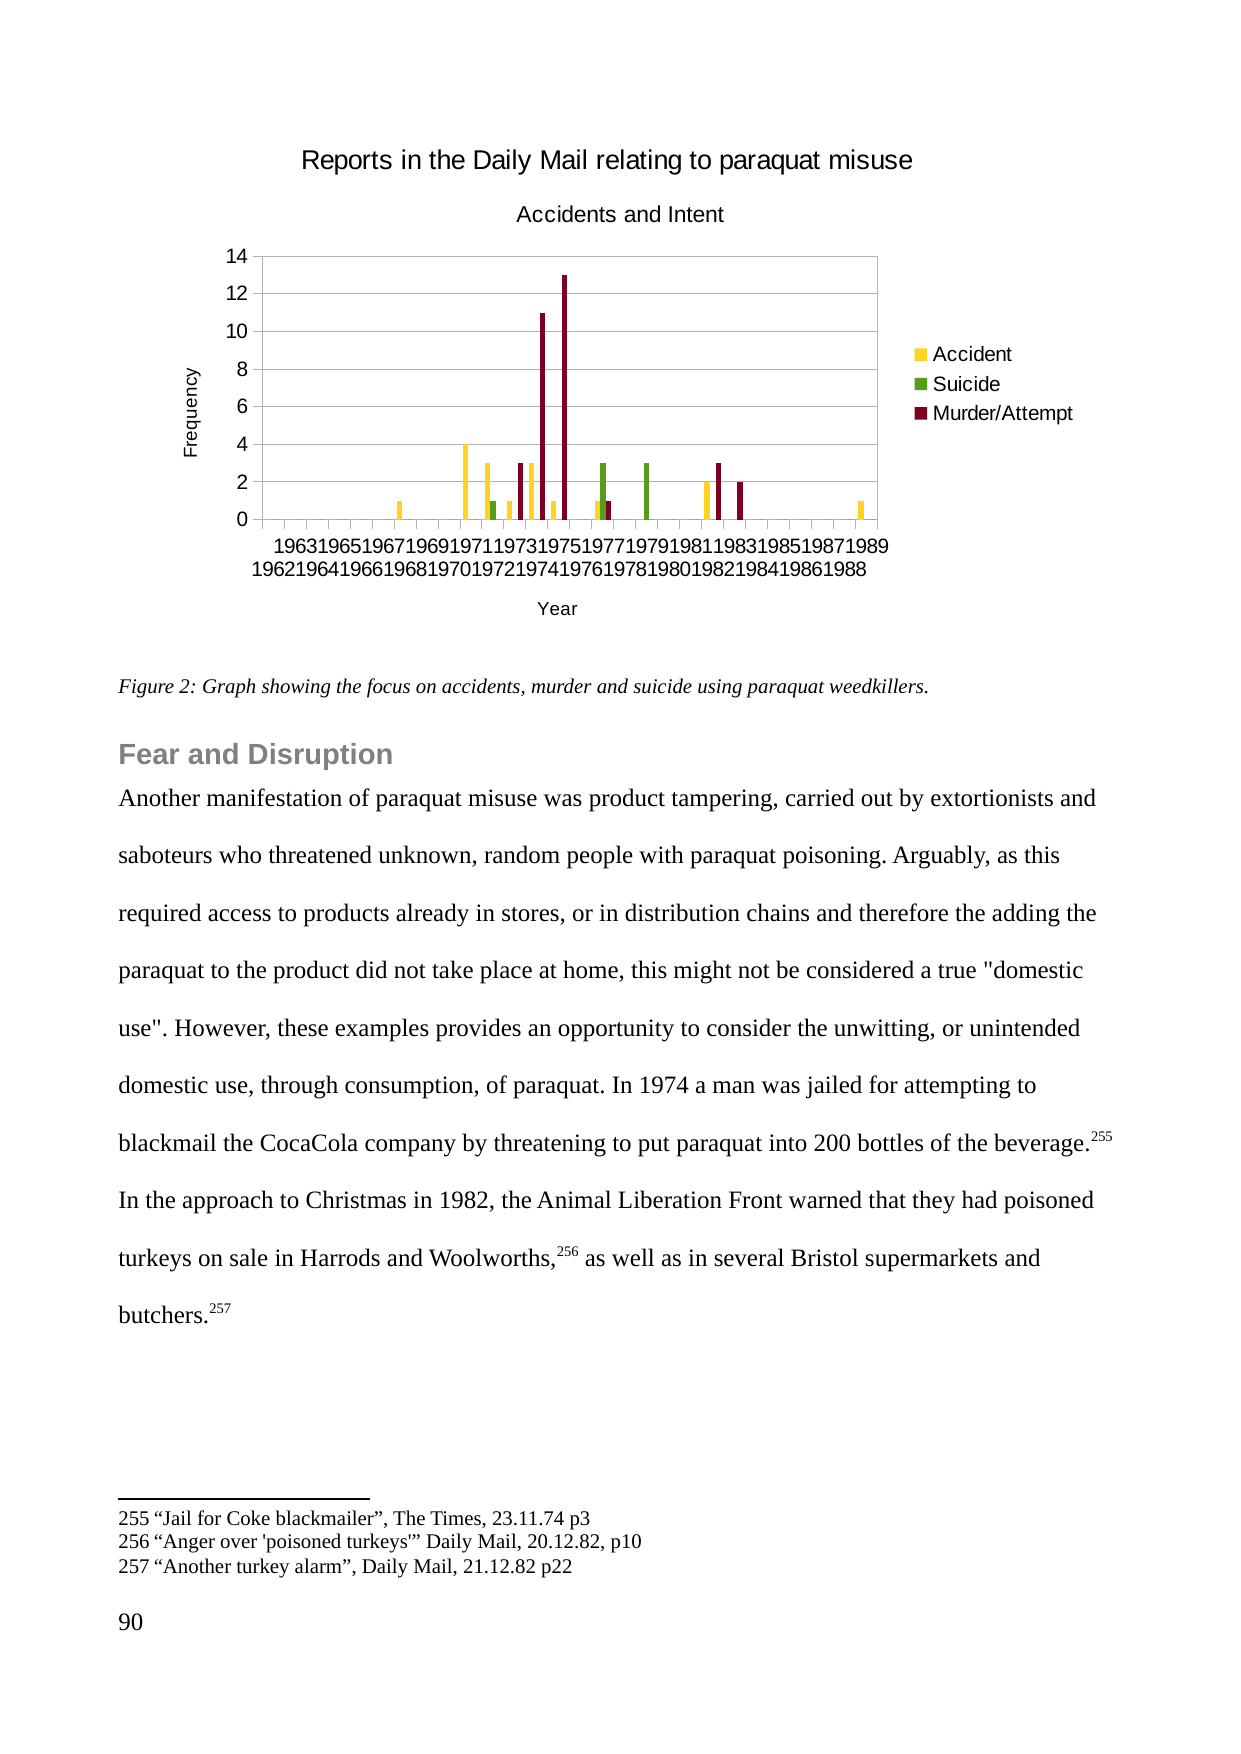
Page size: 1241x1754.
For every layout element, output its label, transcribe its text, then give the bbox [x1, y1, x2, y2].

subtitle Fear and Disruption [118, 737, 1122, 770]
text “Anger over 'poisoned turkeys'” Daily Mail, 20.12.82, p10 [118, 1529, 1122, 1553]
text “Jail for Coke blackmailer”, The Times, 23.11.74 p3 [118, 1505, 1122, 1529]
text “Another turkey alarm”, Daily Mail, 21.12.82 p22 [118, 1553, 1122, 1578]
text Another manifestation of paraquat misuse was product tampering, carried out by extortionists and saboteurs who threatened unknown, random people with paraquat poisoning. Arguably, as this required access to products already in stores, or in distribution chains and therefore the adding the paraquat to the product did not take place at home, this might not be considered a true "domestic use". However, these examples provides an opportunity to consider the unwitting, or unintended domestic use, through consumption, of paraquat. In 1974 a man was jailed for attempting to blackmail the CocaCola company by threatening to put paraquat into 200 bottles of the beverage. In the approach to Christmas in 1982, the Animal Liberation Front warned that they had poisoned turkeys on sale in Harrods and Woolworths, as well as in several Bristol supermarkets and butchers. [118, 783, 1122, 1329]
text Figure 2: Graph showing the focus on accidents, murder and suicide using paraquat weedkillers. [118, 118, 1122, 698]
